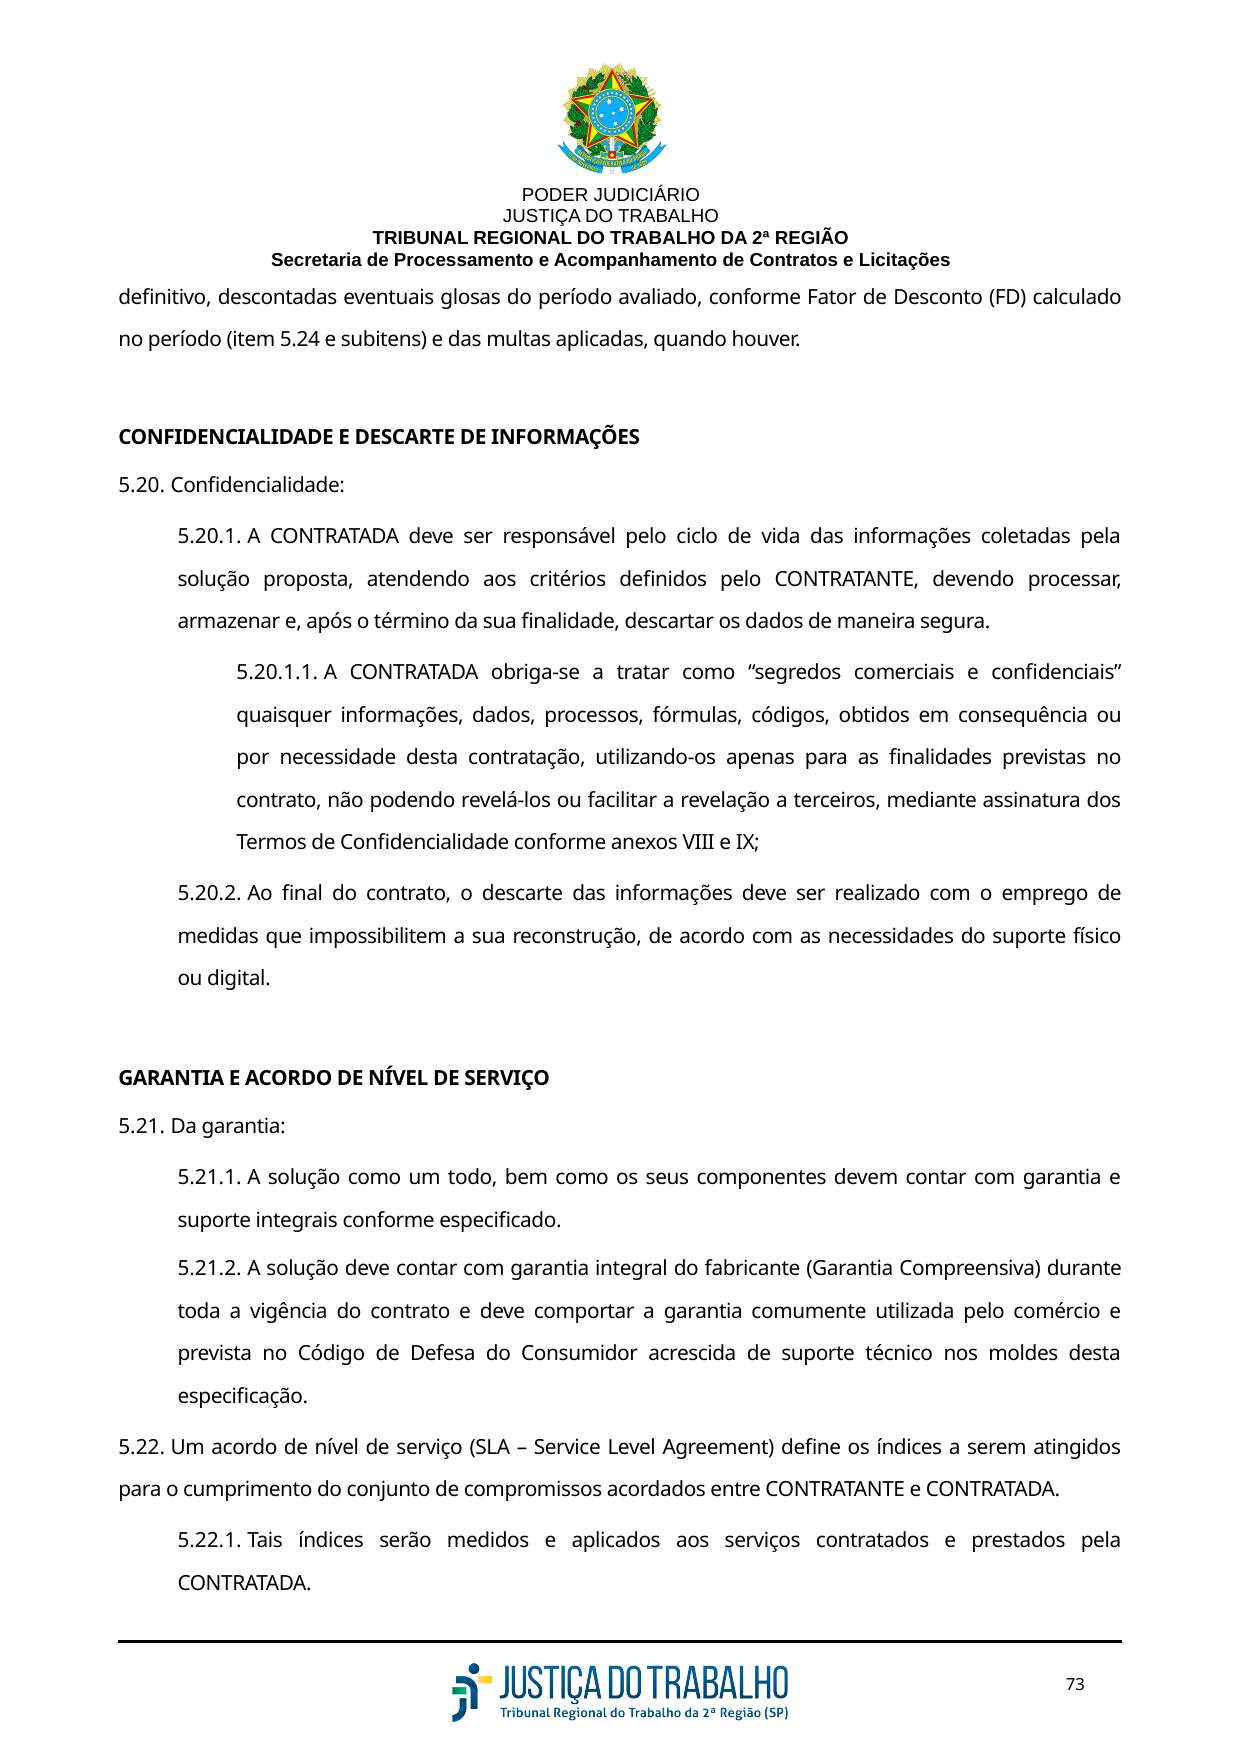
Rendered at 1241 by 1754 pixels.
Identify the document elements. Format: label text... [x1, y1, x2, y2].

list CONFIDENCIALIDADE E DESCARTE DE INFORMAÇÕES [118, 422, 1122, 451]
list A solução deve contar com garantia integral do fabricante (Garantia Compreensiva) durante toda a vigência do contrato e deve comportar a garantia comumente utilizada pelo comércio e prevista no Código de Defesa do Consumidor acrescida de suporte técnico nos moldes desta especificação. [177, 1253, 1122, 1412]
list Ao final do contrato, o descarte das informações deve ser realizado com o emprego de medidas que impossibilitem a sua reconstrução, de acordo com as necessidades do suporte físico ou digital. [177, 878, 1122, 992]
list A CONTRATADA obriga-se a tratar como “segredos comerciais e confidenciais” quaisquer informações, dados, processos, fórmulas, códigos, obtidos em consequência ou por necessidade desta contratação, utilizando-os apenas para as finalidades previstas no contrato, não podendo revelá-los ou facilitar a revelação a terceiros, mediante assinatura dos Termos de Confidencialidade conforme anexos VIII e IX; [236, 657, 1122, 858]
list Um acordo de nível de serviço (SLA – Service Level Agreement) define os índices a serem atingidos para o cumprimento do conjunto de compromissos acordados entre CONTRATANTE e CONTRATADA. [118, 1432, 1122, 1505]
picture [452, 1663, 788, 1722]
list A CONTRATADA deve ser responsável pelo ciclo de vida das informações coletadas pela solução proposta, atendendo aos critérios definidos pelo CONTRATANTE, devendo processar, armazenar e, após o término da sua finalidade, descartar os dados de maneira segura. [177, 521, 1122, 637]
list Confidencialidade: [118, 471, 1122, 501]
list GARANTIA E ACORDO DE NÍVEL DE SERVIÇO [118, 1063, 1122, 1091]
list Da garantia: [118, 1112, 1122, 1142]
list A solução como um todo, bem como os seus componentes devem contar com garantia e suporte integrais conforme especificado. [177, 1162, 1122, 1233]
list definitivo, descontadas eventuais glosas do período avaliado, conforme Fator de Desconto (FD) calculado no período (item 5.24 e subitens) e das multas aplicadas, quando houver. [118, 282, 1122, 353]
list Tais índices serão medidos e aplicados aos serviços contratados e prestados pela CONTRATADA. [177, 1525, 1122, 1598]
